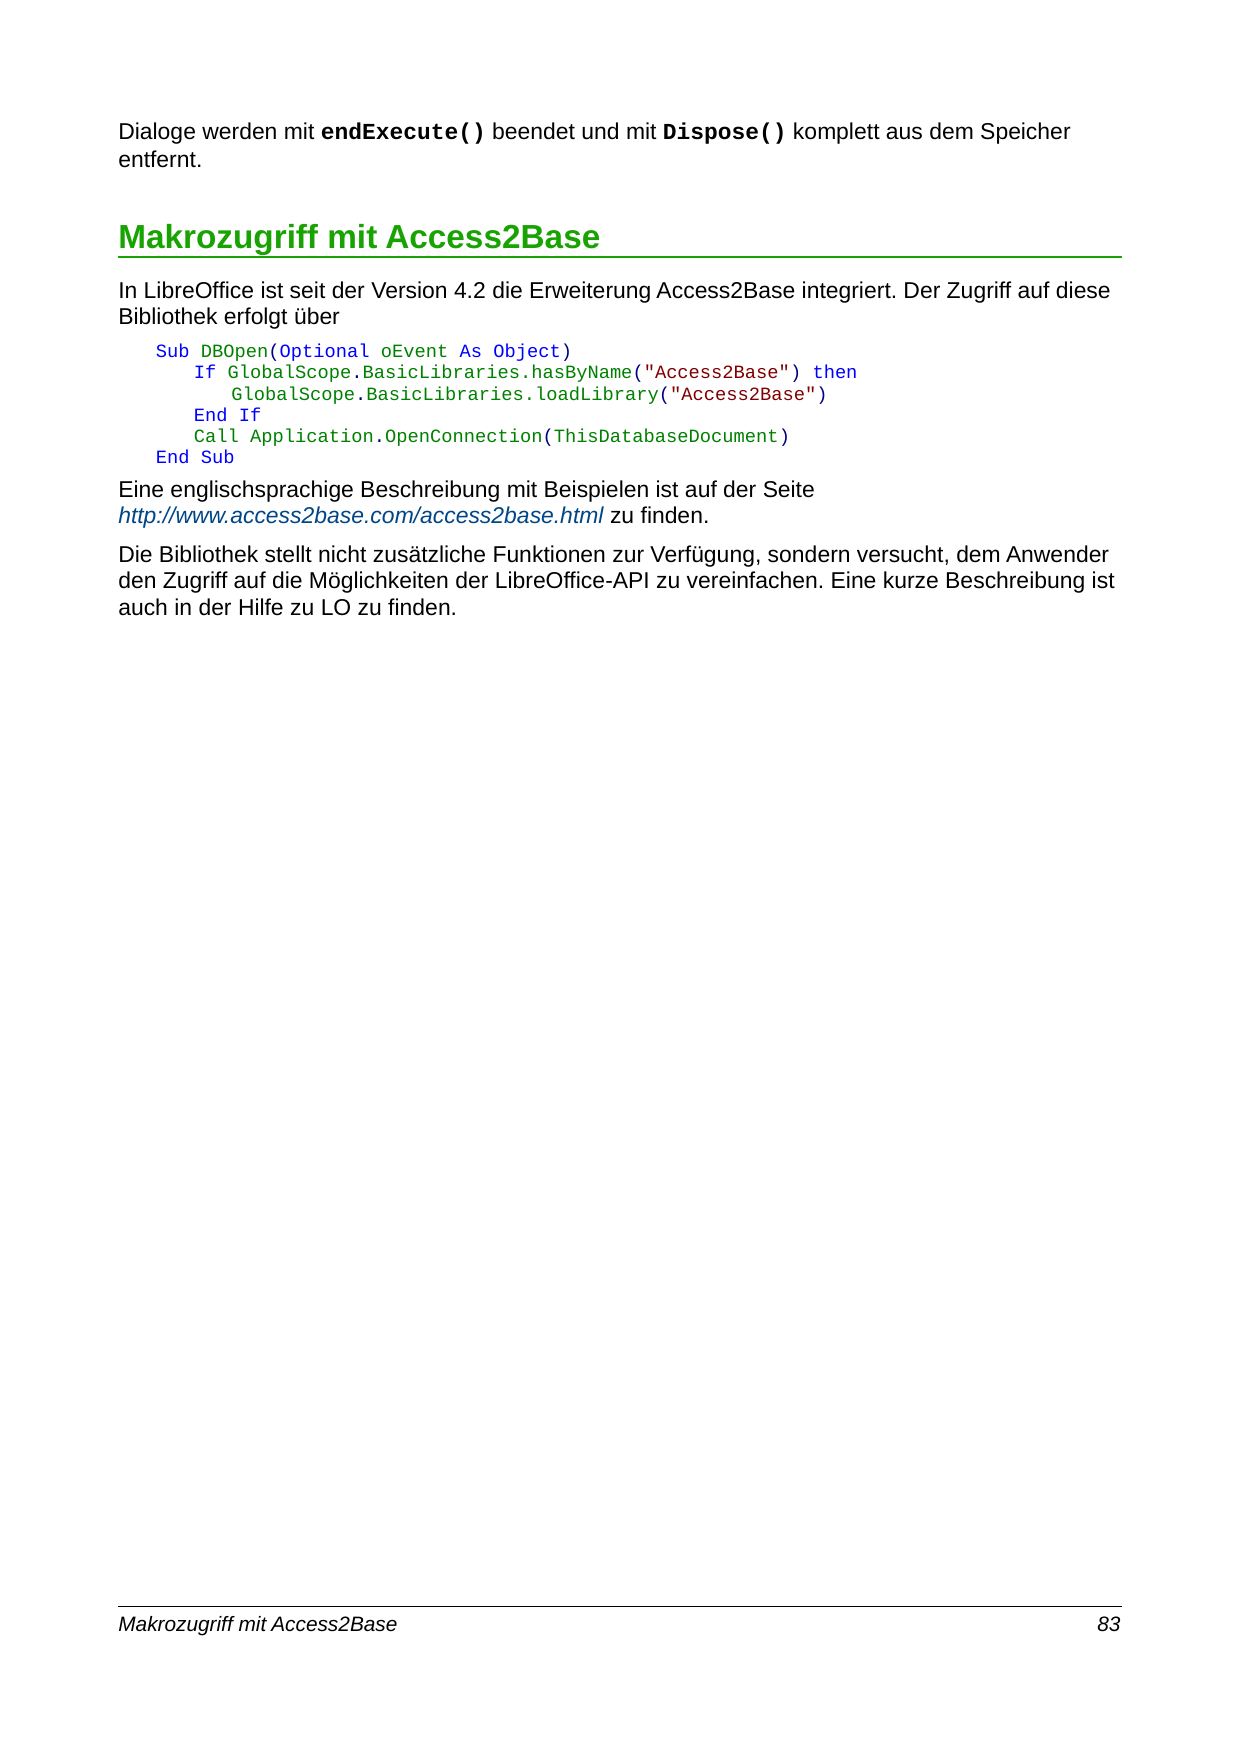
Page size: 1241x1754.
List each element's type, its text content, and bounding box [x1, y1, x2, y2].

text Dialoge werden mit endExecute() beendet und mit Dispose() komplett aus dem Speicher entfernt. [118, 118, 1122, 173]
text Sub DBOpen(Optional oEvent As Object) [156, 342, 1122, 363]
text If GlobalScope.BasicLibraries.hasByName("Access2Base") then [156, 363, 1122, 384]
text End If [156, 406, 1122, 427]
text Call Application.OpenConnection(ThisDatabaseDocument) [156, 427, 1122, 448]
subtitle Makrozugriff mit Access2Base [118, 217, 1122, 256]
text Eine englischsprachige Beschreibung mit Beispielen ist auf der Seite http://www.access2base.com/access2base.html zu finden. [118, 476, 1122, 528]
text In LibreOffice ist seit der Version 4.2 die Erweiterung Access2Base integriert. Der Zugriff auf diese Bibliothek erfolgt über [118, 277, 1122, 329]
text GlobalScope.BasicLibraries.loadLibrary("Access2Base") [156, 384, 1122, 406]
text Die Bibliothek stellt nicht zusätzliche Funktionen zur Verfügung, sondern versucht, dem Anwender den Zugriff auf die Möglichkeiten der LibreOffice-API zu vereinfachen. Eine kurze Beschreibung ist auch in der Hilfe zu LO zu finden. [118, 541, 1122, 620]
text End Sub [156, 448, 1122, 469]
